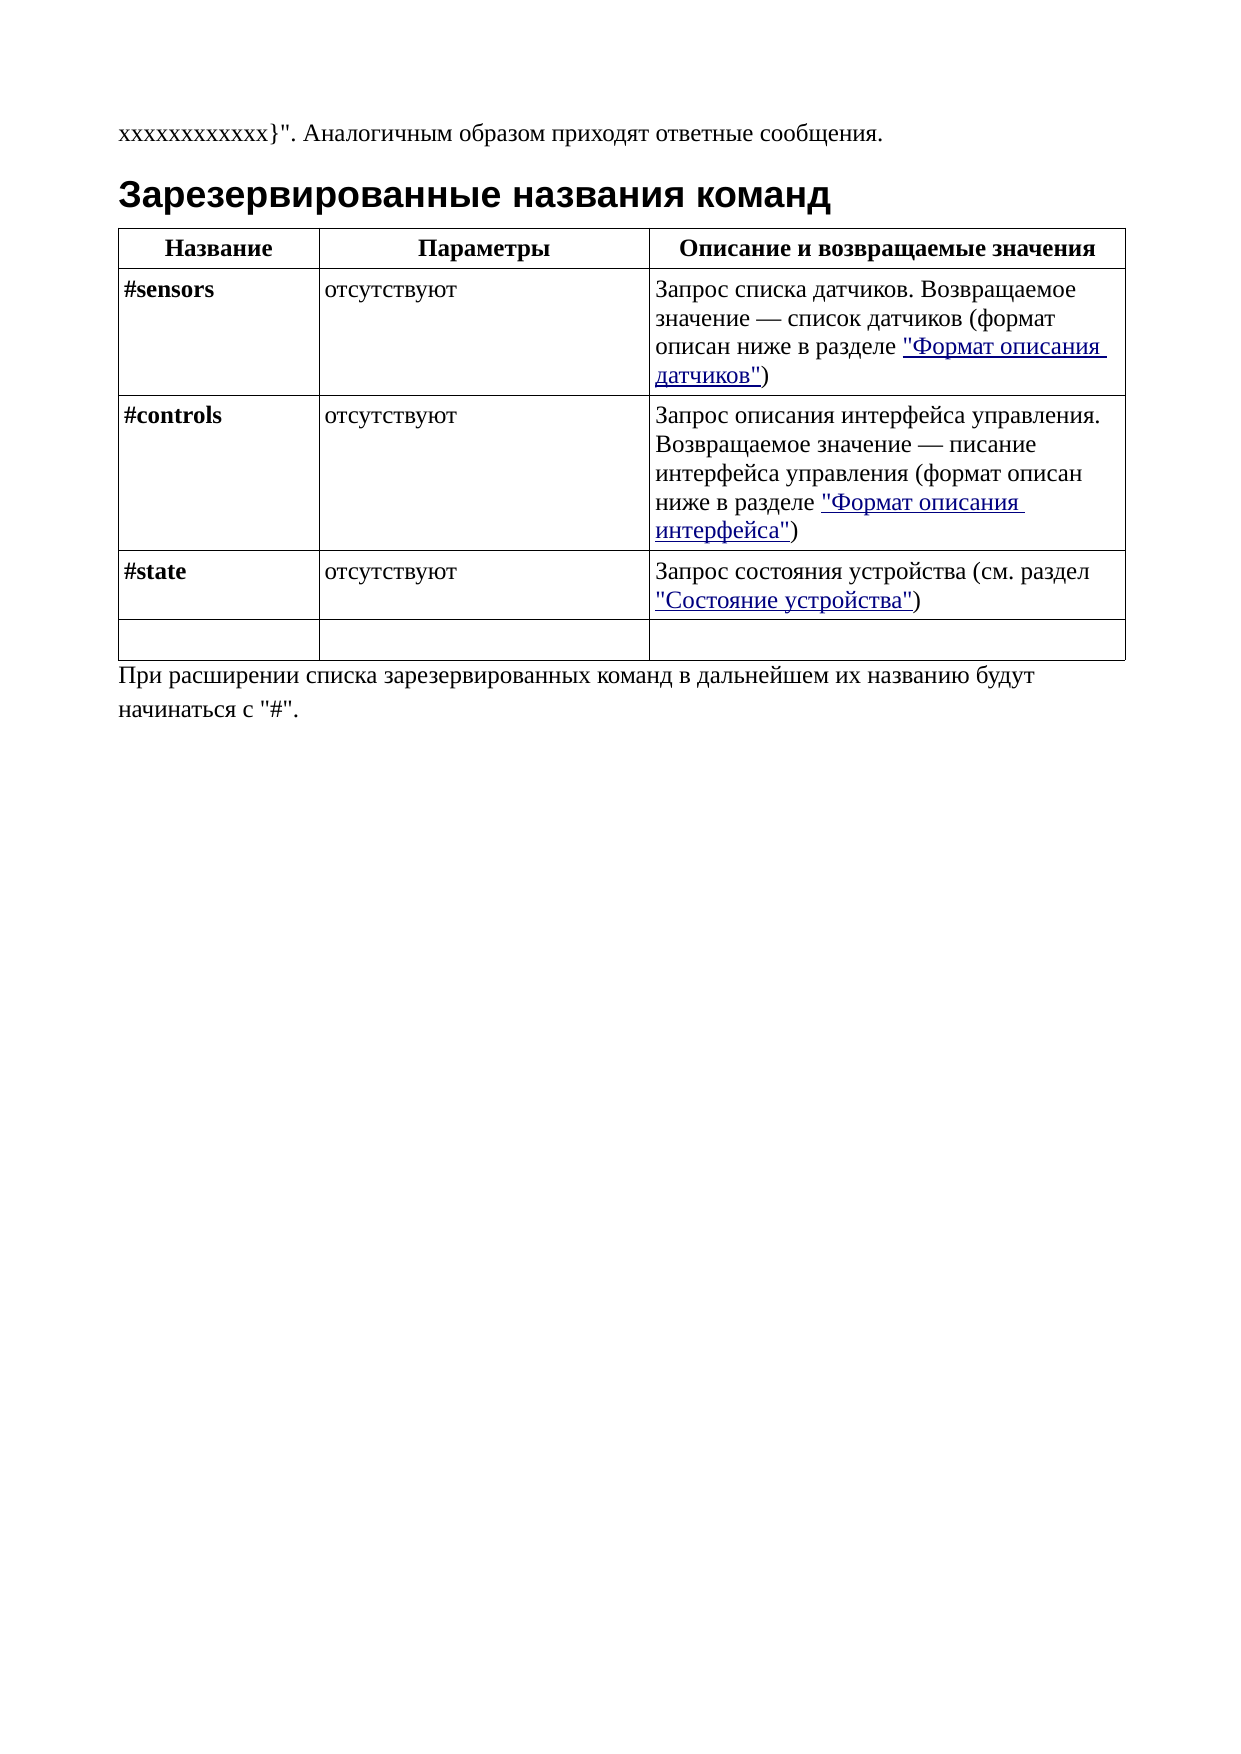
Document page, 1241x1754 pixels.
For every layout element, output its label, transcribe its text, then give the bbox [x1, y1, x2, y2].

table_cell [320, 620, 649, 659]
table_cell #controls [119, 396, 319, 550]
table_cell #state [119, 551, 319, 619]
table_cell Запрос состояния устройства (см. раздел "Состояние устройства") [650, 551, 1125, 619]
table_cell отсутствуют [320, 269, 649, 394]
table_header Название [119, 229, 319, 268]
text При расширении списка зарезервированных команд в дальнейшем их названию будут начинаться с "#". [118, 661, 1122, 723]
table_cell Запрос списка датчиков. Возвращаемое значение — список датчиков (формат описан ниже в разделе "Формат описания датчиков") [650, 269, 1125, 394]
table_cell Запрос описания интерфейса управления. Возвращаемое значение — писание интерфейса управления (формат описан ниже в разделе "Формат описания интерфейса") [650, 396, 1125, 550]
table_cell отсутствуют [320, 396, 649, 550]
subtitle Зарезервированные названия команд [118, 172, 1122, 215]
table_header Описание и возвращаемые значения [650, 229, 1125, 268]
table_cell отсутствуют [320, 551, 649, 619]
table_header Параметры [320, 229, 649, 268]
table_cell [119, 620, 319, 659]
text xxxxxxxxxxxx}". Аналогичным образом приходят ответные сообщения. [118, 118, 1122, 147]
table_cell #sensors [119, 269, 319, 394]
table_cell [650, 620, 1125, 659]
